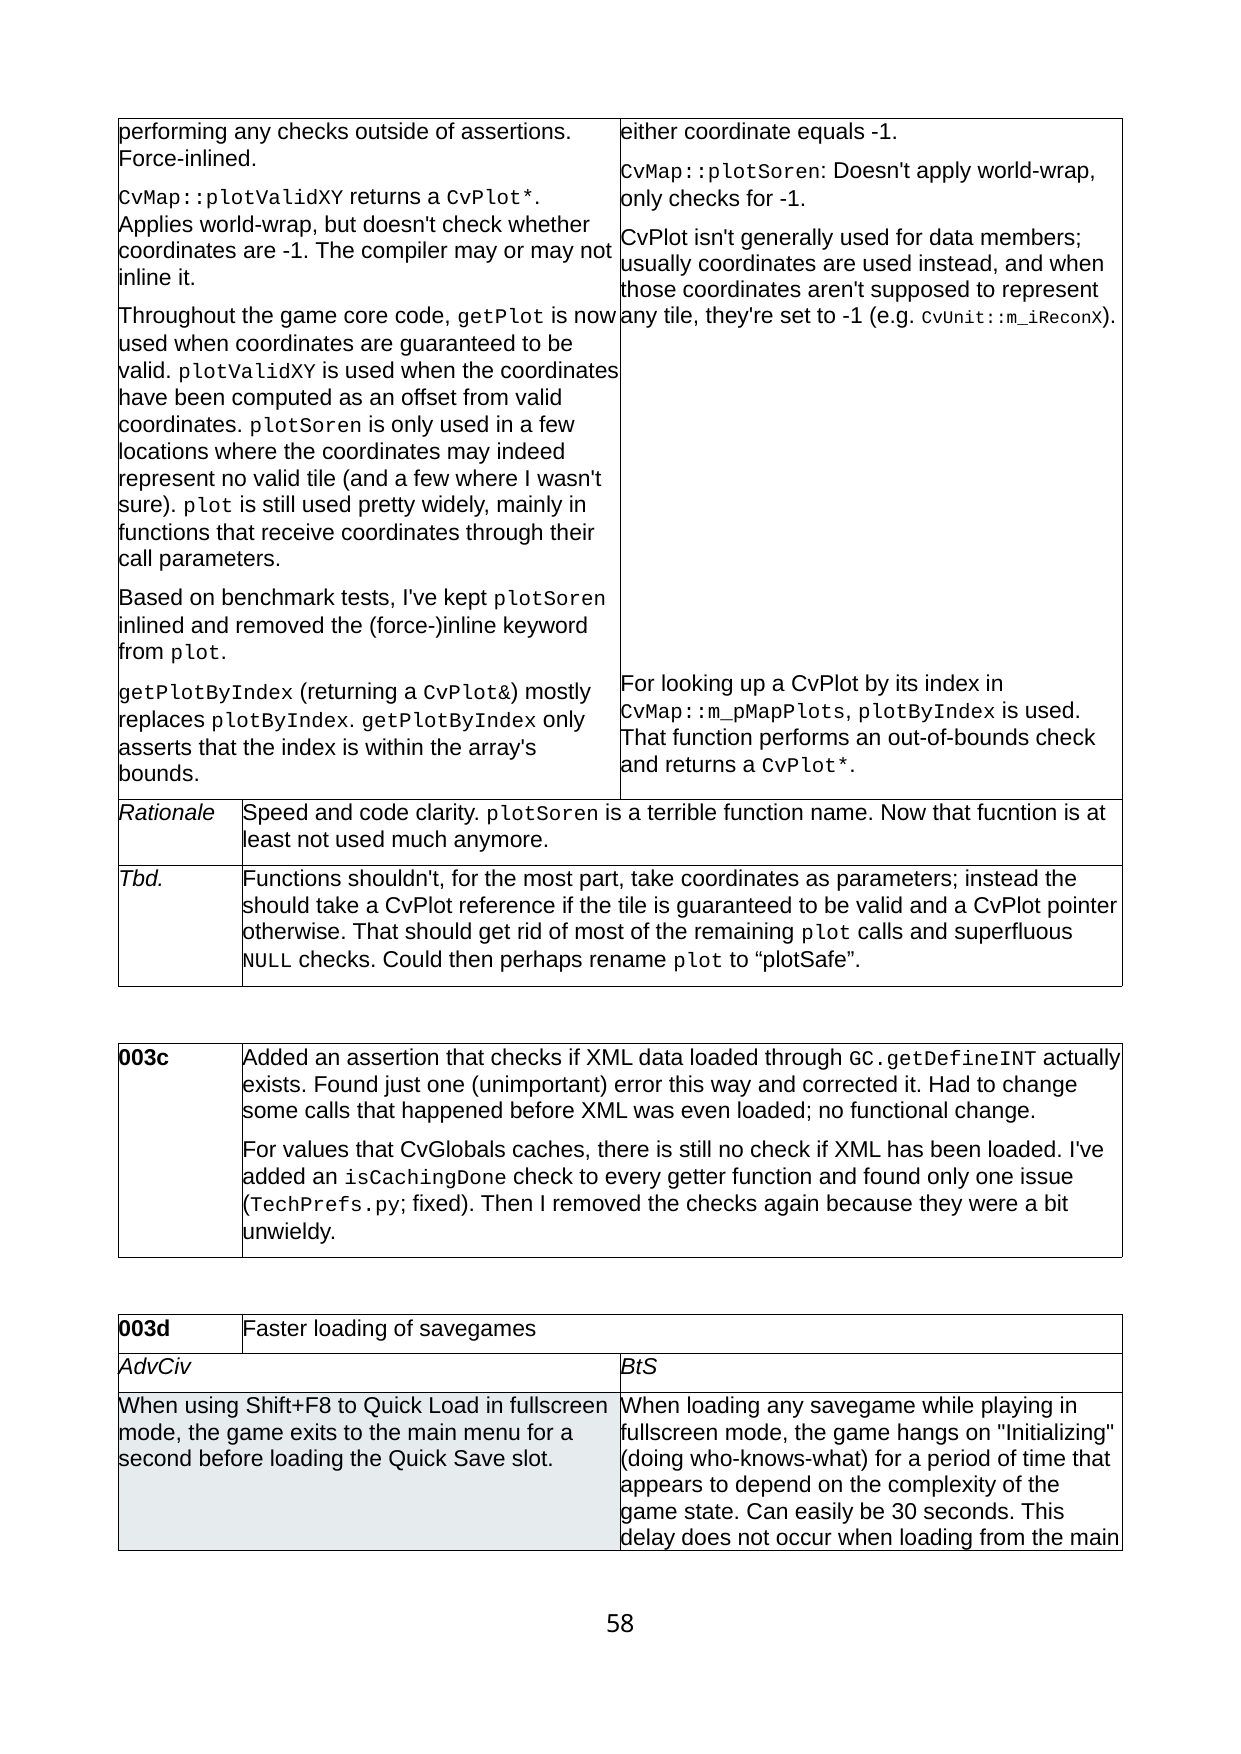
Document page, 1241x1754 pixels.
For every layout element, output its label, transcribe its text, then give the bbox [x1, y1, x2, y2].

table_cell When using Shift+F8 to Quick Load in fullscreen mode, the game exits to the main menu for a second before loading the Quick Save slot. [119, 1393, 620, 1550]
table_header Added an assertion that checks if XML data loaded through GC.getDefineINT actually exists. Found just one (unimportant) error this way and corrected it. Had to change some calls that happened before XML was even loaded; no functional change. For values that CvGlobals caches, there is still no check if XML has been loaded. I've added an isCachingDone check to every getter function and found only one issue (TechPrefs.py; fixed). Then I removed the checks again because they were a bit unwieldy. [243, 1044, 1122, 1257]
table_cell performing any checks outside of assertions. Force-inlined. CvMap::plotValidXY returns a CvPlot*. Applies world-wrap, but doesn't check whether coordinates are -1. The compiler may or may not inline it. Throughout the game core code, getPlot is now used when coordinates are guaranteed to be valid. plotValidXY is used when the coordinates have been computed as an offset from valid coordinates. plotSoren is only used in a few locations where the coordinates may indeed represent no valid tile (and a few where I wasn't sure). plot is still used pretty widely, mainly in functions that receive coordinates through their call parameters. Based on benchmark tests, I've kept plotSoren inlined and removed the (force-)inline keyword from plot. getPlotByIndex (returning a CvPlot&) mostly replaces plotByIndex. getPlotByIndex only asserts that the index is within the array's bounds. [119, 119, 620, 798]
table_cell BtS [621, 1354, 1122, 1392]
table_header 003c [119, 1044, 242, 1257]
table_cell When loading any savegame while playing in fullscreen mode, the game hangs on "Initializing" (doing who-knows-what) for a period of time that appears to depend on the complexity of the game state. Can easily be 30 seconds. This delay does not occur when loading from the main [621, 1393, 1122, 1550]
table_cell Speed and code clarity. plotSoren is a terrible function name. Now that fucntion is at least not used much anymore. [243, 800, 1122, 865]
table_cell AdvCiv [119, 1354, 620, 1392]
table_cell either coordinate equals -1. CvMap::plotSoren: Doesn't apply world-wrap, only checks for -1. CvPlot isn't generally used for data members; usually coordinates are used instead, and when those coordinates aren't supposed to represent any tile, they're set to -1 (e.g. CvUnit::m_iReconX). For looking up a CvPlot by its index in CvMap::m_pMapPlots, plotByIndex is used. That function performs an out-of-bounds check and returns a CvPlot*. [621, 119, 1122, 798]
table_header Faster loading of savegames [243, 1315, 1122, 1353]
table_cell Rationale [119, 800, 242, 865]
table_header 003d [119, 1315, 242, 1353]
table_cell Tbd. [119, 866, 242, 986]
table_cell Functions shouldn't, for the most part, take coordinates as parameters; instead the should take a CvPlot reference if the tile is guaranteed to be valid and a CvPlot pointer otherwise. That should get rid of most of the remaining plot calls and superfluous NULL checks. Could then perhaps rename plot to “plotSafe”. [243, 866, 1122, 986]
